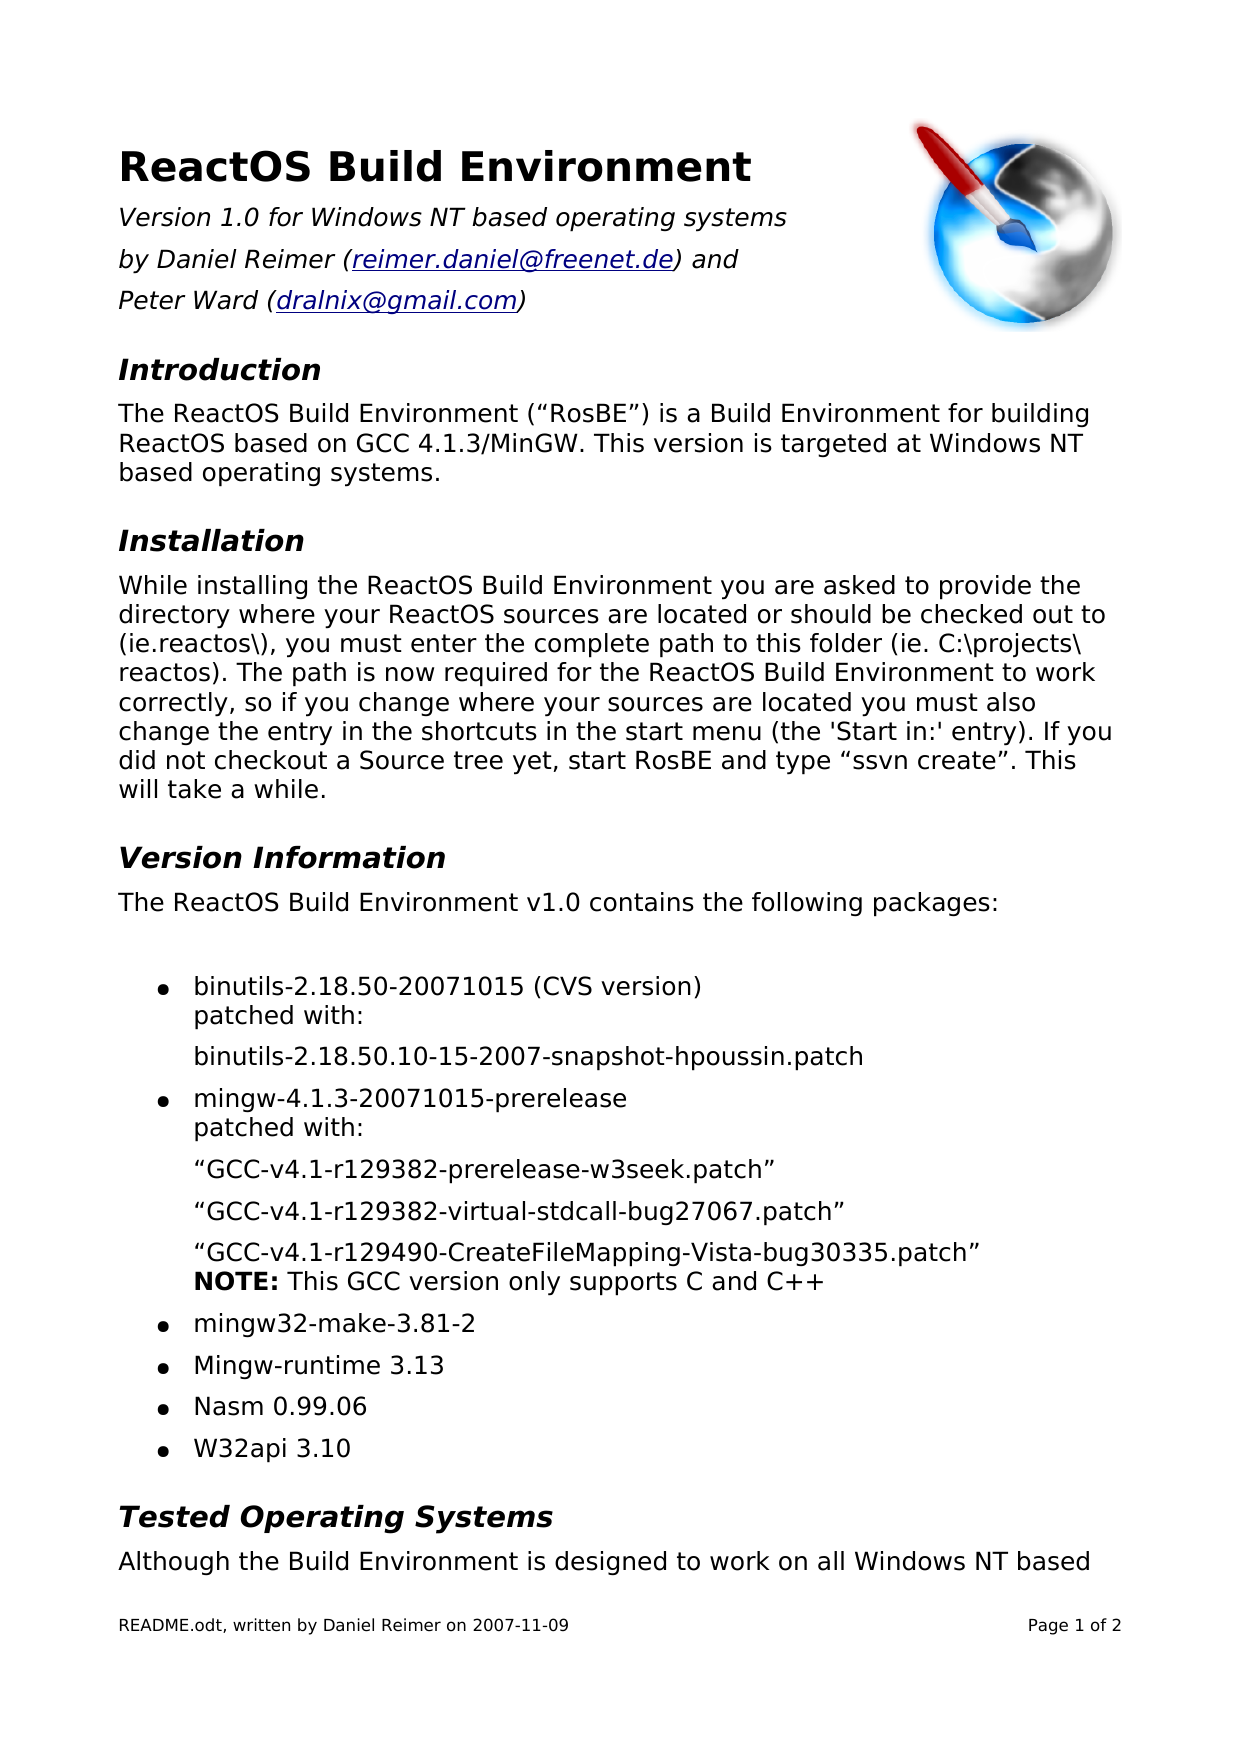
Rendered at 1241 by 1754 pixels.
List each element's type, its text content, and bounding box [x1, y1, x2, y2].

text The ReactOS Build Environment (“RosBE”) is a Build Environment for building ReactOS based on GCC 4.1.3/MinGW. This version is targeted at Windows NT based operating systems. [118, 399, 1122, 487]
list binutils-2.18.50-20071015 (CVS version) patched with: [156, 972, 1122, 1030]
list “GCC-v4.1-r129382-virtual-stdcall-bug27067.patch” [156, 1197, 1122, 1226]
picture [908, 118, 1122, 332]
list “GCC-v4.1-r129490-CreateFileMapping-Vista-bug30335.patch” NOTE: This GCC version only supports C and C++ [156, 1238, 1122, 1297]
text Peter Ward (dralnix@gmail.com) [118, 286, 908, 316]
list Nasm 0.99.06 [156, 1392, 1122, 1422]
list mingw32-make-3.81-2 [156, 1309, 1122, 1338]
subtitle Introduction [118, 353, 1122, 387]
text The ReactOS Build Environment v1.0 contains the following packages: [118, 888, 1122, 917]
list mingw-4.1.3-20071015-prerelease patched with: [156, 1084, 1122, 1142]
subtitle ReactOS Build Environment [118, 143, 908, 191]
subtitle Installation [118, 524, 1122, 558]
text While installing the ReactOS Build Environment you are asked to provide the directory where your ReactOS sources are located or should be checked out to (ie.reactos\), you must enter the complete path to this folder (ie. C:\projects\reactos). The path is now required for the ReactOS Build Environment to work correctly, so if you change where your sources are located you must also change the entry in the shortcuts in the start menu (the 'Start in:' entry). If you did not checkout a Source tree yet, start RosBE and type “ssvn create”. This will take a while. [118, 571, 1122, 804]
list binutils-2.18.50.10-15-2007-snapshot-hpoussin.patch [156, 1042, 1122, 1072]
text Although the Build Environment is designed to work on all Windows NT based [118, 1547, 1122, 1576]
subtitle Version Information [118, 842, 1122, 876]
text by Daniel Reimer (reimer.daniel@freenet.de) and [118, 245, 908, 274]
list “GCC-v4.1-r129382-prerelease-w3seek.patch” [156, 1155, 1122, 1184]
list W32api 3.10 [156, 1434, 1122, 1463]
subtitle Tested Operating Systems [118, 1501, 1122, 1535]
list Mingw-runtime 3.13 [156, 1351, 1122, 1380]
text Version 1.0 for Windows NT based operating systems [118, 203, 908, 232]
